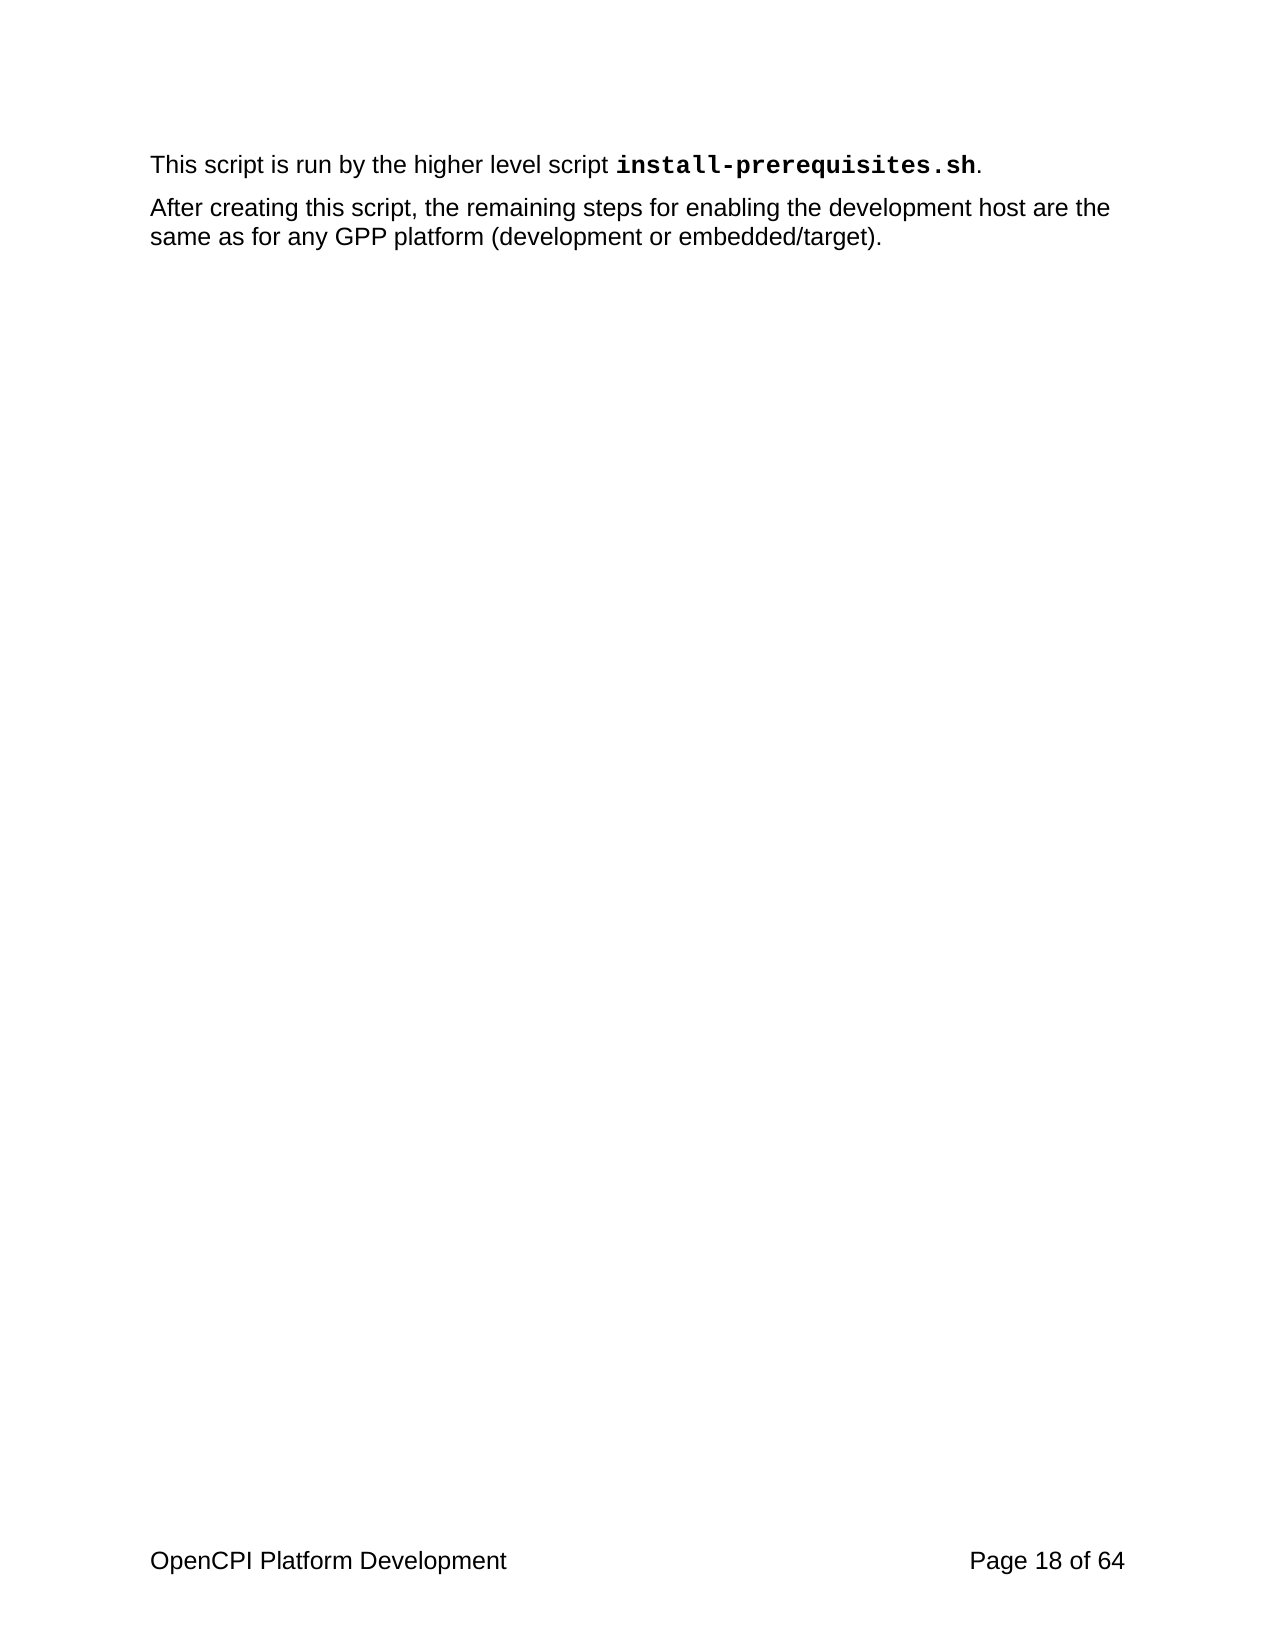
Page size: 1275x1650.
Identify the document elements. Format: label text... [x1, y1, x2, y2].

text After creating this script, the remaining steps for enabling the development host are the same as for any GPP platform (development or embedded/target). [150, 193, 1125, 250]
text This script is run by the higher level script install-prerequisites.sh. [150, 150, 1125, 181]
